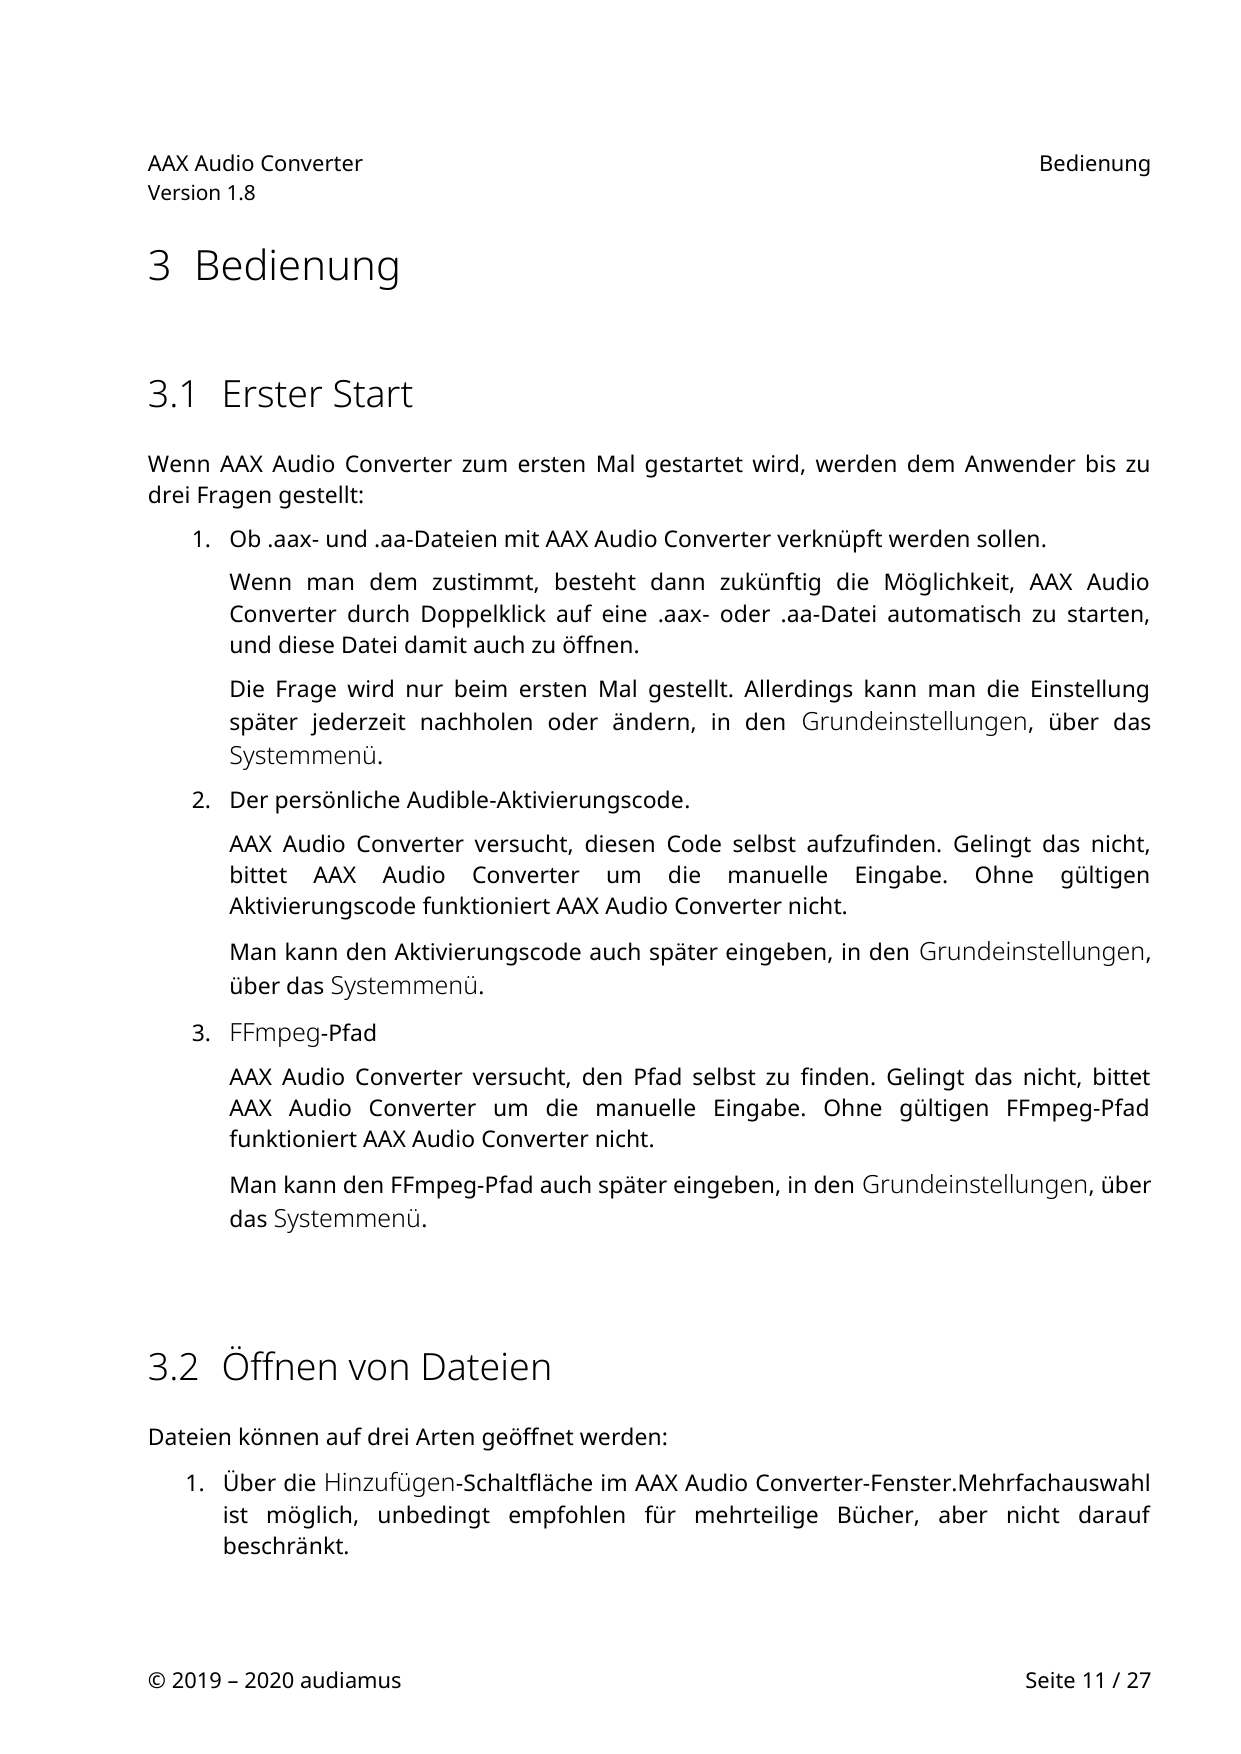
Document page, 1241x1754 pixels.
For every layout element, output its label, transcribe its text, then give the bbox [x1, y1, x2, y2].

text Dateien können auf drei Arten geöffnet werden: [148, 1421, 1152, 1453]
list FFmpeg-Pfad [192, 1014, 1152, 1048]
list AAX Audio Converter versucht, diesen Code selbst aufzufinden. Gelingt das nicht, bittet AAX Audio Converter um die manuelle Eingabe. Ohne gültigen Aktivierungscode funktioniert AAX Audio Converter nicht. [192, 828, 1152, 921]
subtitle Bedienung [148, 235, 1152, 292]
text Wenn AAX Audio Converter zum ersten Mal gestartet wird, werden dem Anwender bis zu drei Fragen gestellt: [148, 448, 1152, 510]
list Man kann den FFmpeg-Pfad auch später eingeben, in den Grundeinstellungen, über das Systemmenü. [192, 1167, 1152, 1234]
list AAX Audio Converter versucht, den Pfad selbst zu finden. Gelingt das nicht, bittet AAX Audio Converter um die manuelle Eingabe. Ohne gültigen FFmpeg-Pfad funktioniert AAX Audio Converter nicht. [192, 1061, 1152, 1154]
list Man kann den Aktivierungscode auch später eingeben, in den Grundeinstellungen, über das Systemmenü. [192, 934, 1152, 1002]
subtitle Erster Start [148, 367, 1152, 418]
list Der persönliche Audible-Aktivierungscode. [192, 784, 1152, 815]
list Die Frage wird nur beim ersten Mal gestellt. Allerdings kann man die Einstellung später jederzeit nachholen oder ändern, in den Grundeinstellungen, über das Systemmenü. [192, 672, 1152, 772]
list Wenn man dem zustimmt, besteht dann zukünftig die Möglichkeit, AAX Audio Converter durch Doppelklick auf eine .aax- oder .aa-Datei automatisch zu starten, und diese Datei damit auch zu öffnen. [192, 566, 1152, 660]
list Ob .aax- und .aa-Dateien mit AAX Audio Converter verknüpft werden sollen. [192, 523, 1152, 554]
subtitle Öffnen von Dateien [148, 1341, 1152, 1392]
list Über die Hinzufügen-Schaltfläche im AAX Audio Converter-Fenster.Mehrfachauswahl ist möglich, unbedingt empfohlen für mehrteilige Bücher, aber nicht darauf beschränkt. [185, 1465, 1152, 1561]
